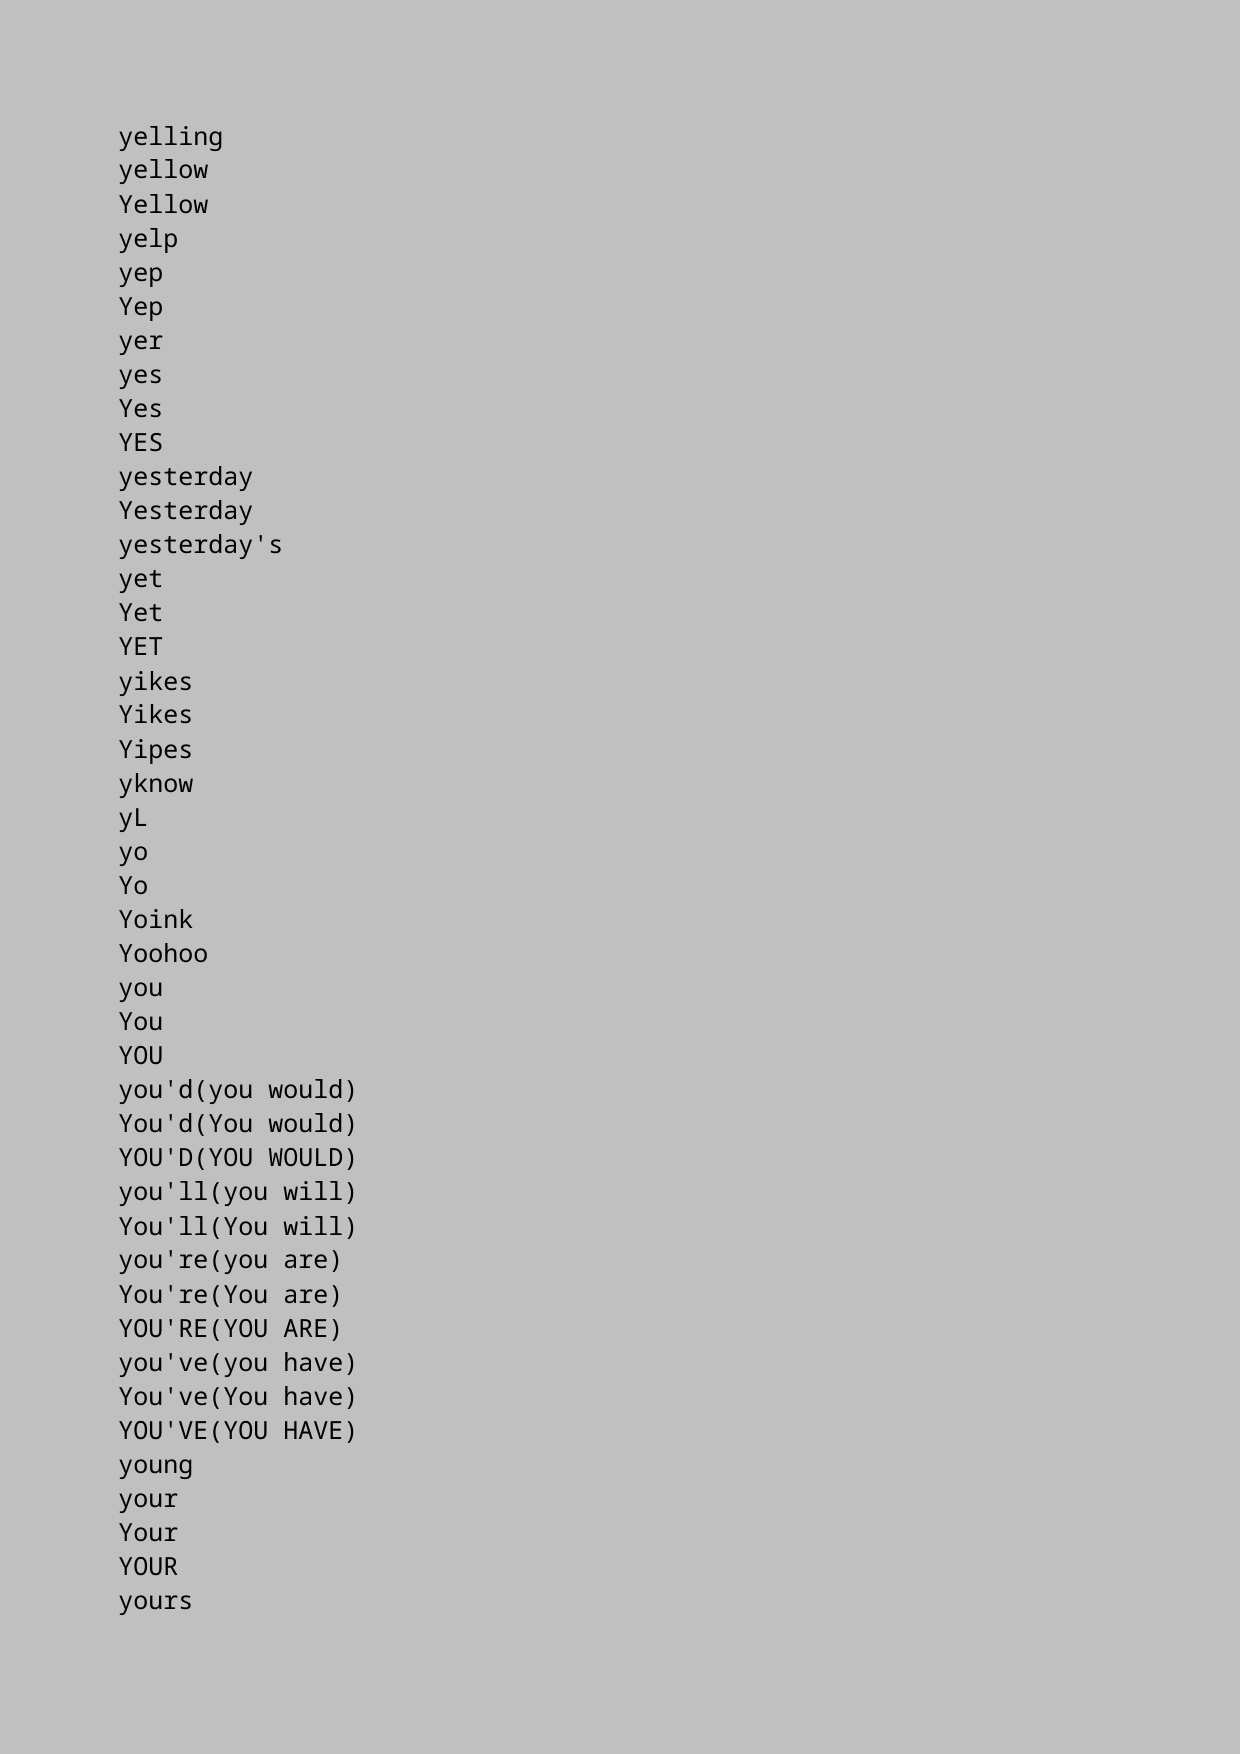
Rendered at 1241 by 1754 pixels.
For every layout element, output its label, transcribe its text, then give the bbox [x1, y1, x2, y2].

text YES [118, 425, 1122, 459]
text yelling [118, 118, 1122, 152]
text you've(you have) [118, 1344, 1122, 1378]
text young [118, 1447, 1122, 1481]
text you'll(you will) [118, 1174, 1122, 1208]
text Yet [118, 595, 1122, 629]
text yknow [118, 765, 1122, 799]
text Your [118, 1515, 1122, 1549]
text your [118, 1481, 1122, 1515]
text Yo [118, 867, 1122, 902]
text YOU'RE(YOU ARE) [118, 1310, 1122, 1344]
text You [118, 1004, 1122, 1038]
text Yes [118, 391, 1122, 425]
text you'd(you would) [118, 1072, 1122, 1106]
text Yep [118, 288, 1122, 322]
text Yoohoo [118, 936, 1122, 970]
text yelp [118, 220, 1122, 254]
text yours [118, 1583, 1122, 1617]
text YOU'VE(YOU HAVE) [118, 1412, 1122, 1447]
text yet [118, 561, 1122, 595]
text yesterday [118, 459, 1122, 493]
text yikes [118, 663, 1122, 697]
text Yipes [118, 731, 1122, 765]
text Yoink [118, 902, 1122, 936]
text yellow [118, 152, 1122, 186]
text YOUR [118, 1549, 1122, 1583]
text YOU [118, 1038, 1122, 1072]
text Yesterday [118, 493, 1122, 527]
text yo [118, 833, 1122, 867]
text you [118, 970, 1122, 1004]
text YOU'D(YOU WOULD) [118, 1140, 1122, 1174]
text YET [118, 629, 1122, 663]
text yes [118, 357, 1122, 391]
text Yikes [118, 697, 1122, 731]
text yer [118, 322, 1122, 357]
text You'd(You would) [118, 1106, 1122, 1140]
text yep [118, 254, 1122, 288]
text you're(you are) [118, 1242, 1122, 1276]
text yesterday's [118, 527, 1122, 561]
text yL [118, 799, 1122, 833]
text You'll(You will) [118, 1208, 1122, 1242]
text Yellow [118, 186, 1122, 220]
text You're(You are) [118, 1276, 1122, 1310]
text You've(You have) [118, 1378, 1122, 1412]
